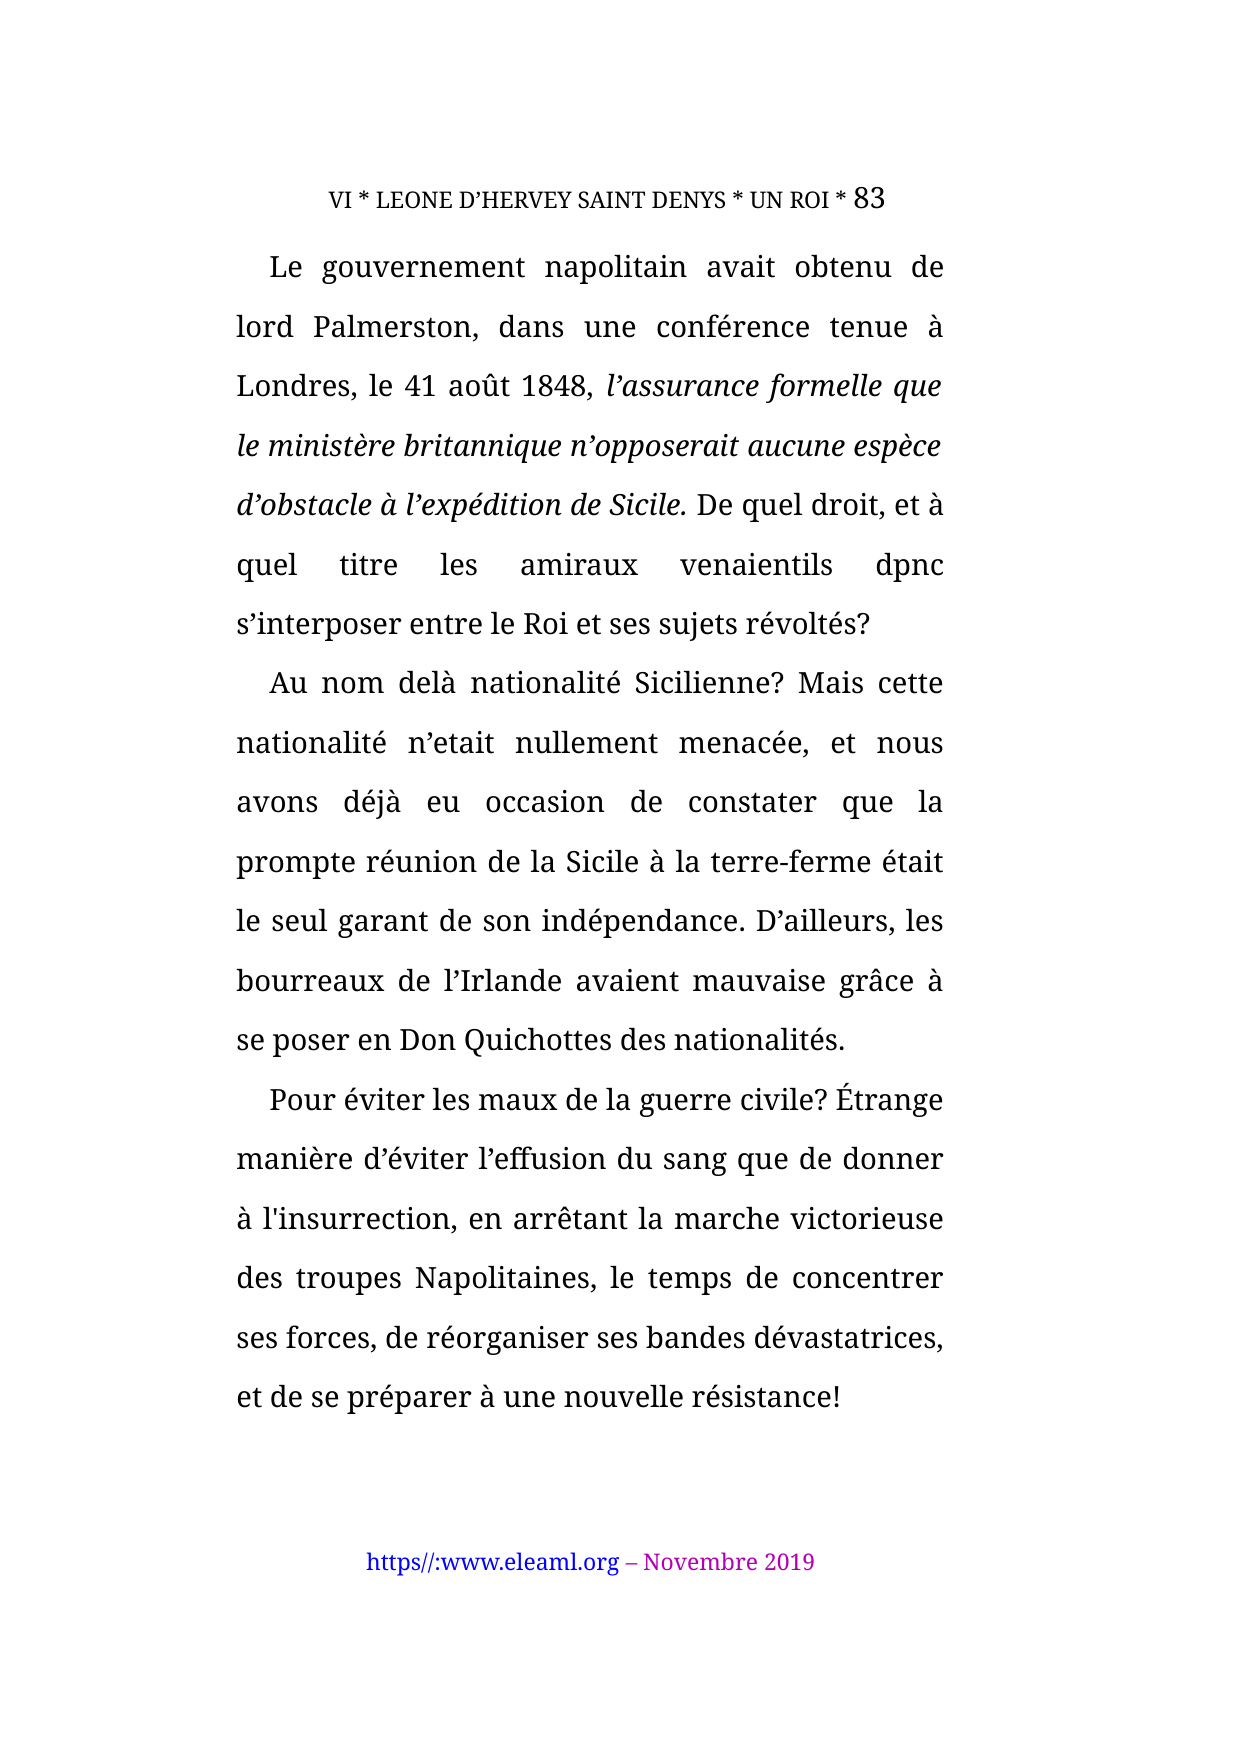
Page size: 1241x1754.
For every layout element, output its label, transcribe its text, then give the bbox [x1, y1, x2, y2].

text Le gouvernement napolitain avait obtenu de lord Palmerston, dans une conférence tenue à Londres, le 41 août 1848, l’assurance formelle que le ministère britannique n’opposerait aucune espèce d’obstacle à l’expédition de Sicile. De quel droit, et à quel titre les amiraux venaientils dpnc s’interposer entre le Roi et ses sujets révoltés? [236, 246, 945, 643]
text Au nom delà nationalité Sicilienne? Mais cette nationalité n’etait nullement menacée, et nous avons déjà eu occasion de constater que la prompte réunion de la Sicile à la terre-ferme était le seul garant de son indépendance. D’ailleurs, les bourreaux de l’Irlande avaient mauvaise grâce à se poser en Don Quichottes des nationalités. [236, 663, 945, 1059]
text Pour éviter les maux de la guerre civile? Étrange manière d’éviter l’effusion du sang que de donner à l'insurrection, en arrêtant la marche victorieuse des troupes Napolitaines, le temps de concentrer ses forces, de réorganiser ses bandes dévastatrices, et de se préparer à une nouvelle résistance! [236, 1079, 945, 1416]
